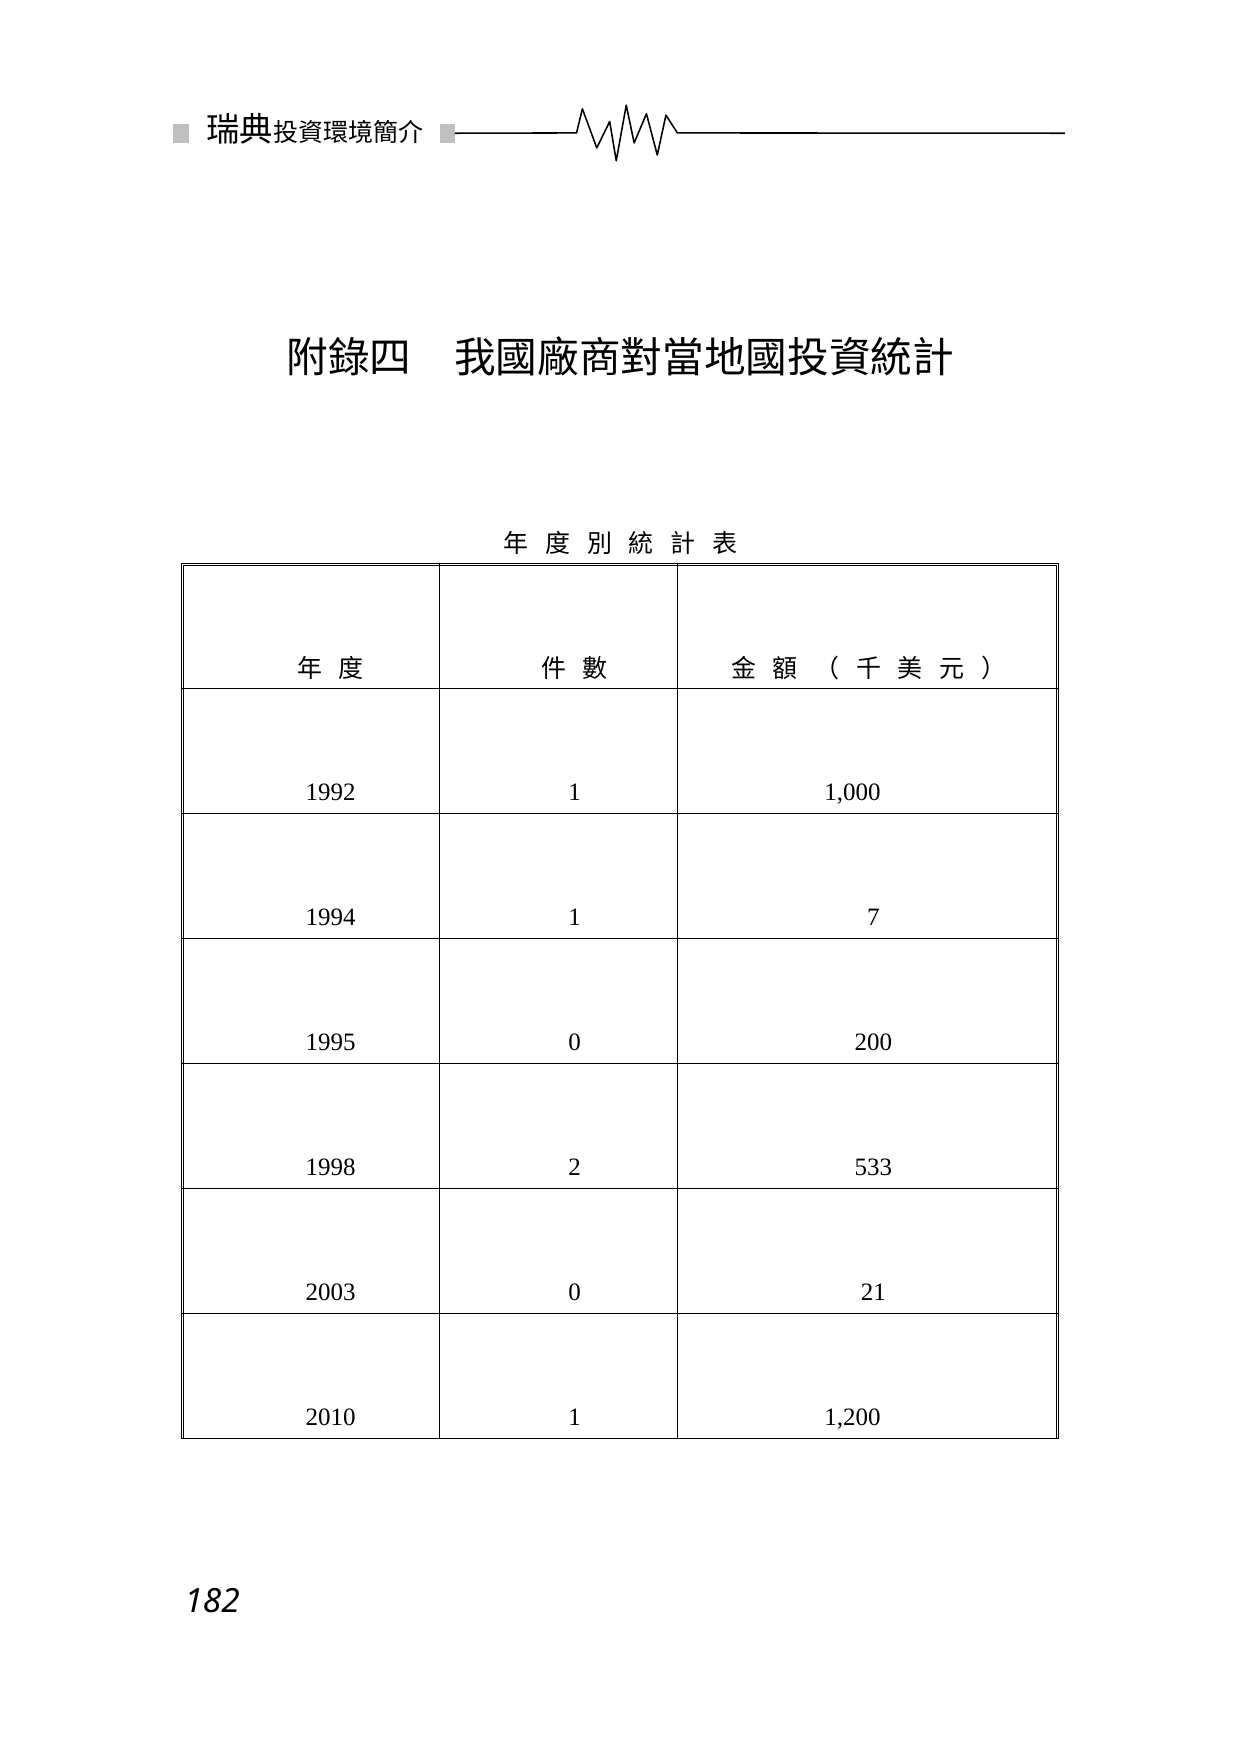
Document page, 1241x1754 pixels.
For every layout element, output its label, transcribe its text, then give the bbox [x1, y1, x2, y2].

table_cell 1,200 [678, 1314, 1056, 1438]
table_header 件數 [440, 566, 677, 688]
table_cell 2003 [184, 1189, 439, 1313]
table_cell 1 [440, 689, 677, 813]
table_cell 1995 [184, 939, 439, 1063]
table_cell 2 [440, 1064, 677, 1188]
table_cell 1 [440, 1314, 677, 1438]
table_cell 1998 [184, 1064, 439, 1188]
table_cell 200 [678, 939, 1056, 1063]
table_cell 0 [440, 939, 677, 1063]
table_cell 0 [440, 1189, 677, 1313]
table_header 年度 [184, 566, 439, 688]
table_cell 21 [678, 1189, 1056, 1313]
table_header 金額（千美元） [678, 566, 1056, 688]
table_cell 1 [440, 814, 677, 938]
table_cell 1,000 [678, 689, 1056, 813]
table_cell 533 [678, 1064, 1056, 1188]
table_cell 1994 [184, 814, 439, 938]
text 附錄四 我國廠商對當地國投資統計 [183, 313, 1058, 375]
table_cell 7 [678, 814, 1056, 938]
text 年度別統計表 [183, 500, 1058, 563]
table_cell 2010 [184, 1314, 439, 1438]
table_cell 1992 [184, 689, 439, 813]
